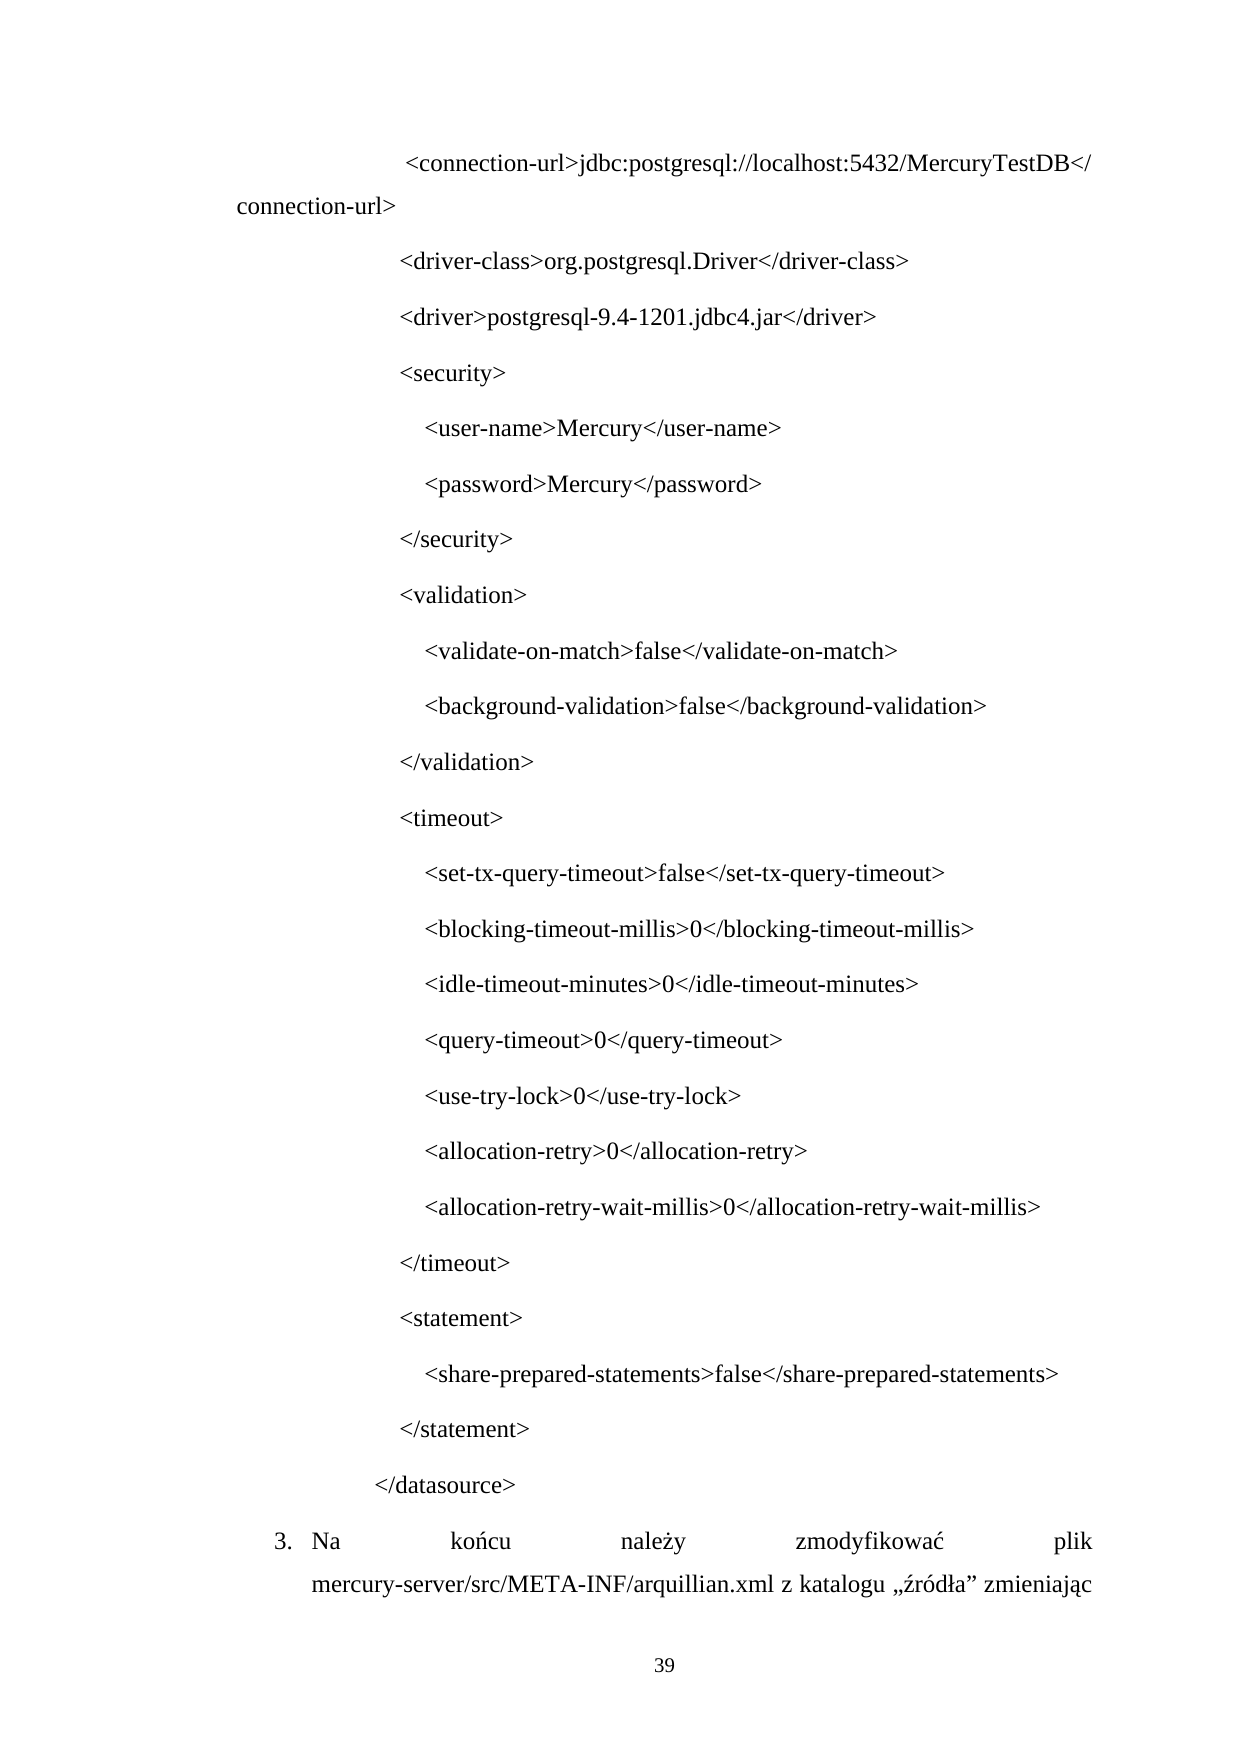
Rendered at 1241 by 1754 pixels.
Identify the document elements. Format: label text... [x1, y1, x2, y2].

text <allocation-retry>0</allocation-retry> [236, 1136, 1092, 1165]
text <use-try-lock>0</use-try-lock> [236, 1081, 1092, 1109]
text <set-tx-query-timeout>false</set-tx-query-timeout> [236, 858, 1092, 887]
text </timeout> [236, 1248, 1092, 1276]
text </datasource> [236, 1470, 1092, 1499]
text <validate-on-match>false</validate-on-match> [236, 636, 1092, 664]
text <security> [236, 358, 1092, 386]
text <validation> [236, 580, 1092, 609]
text </validation> [236, 747, 1092, 776]
text <blocking-timeout-millis>0</blocking-timeout-millis> [236, 914, 1092, 943]
text <driver-class>org.postgresql.Driver</driver-class> [236, 246, 1092, 275]
text <password>Mercury</password> [236, 469, 1092, 498]
list Na końcu należy zmodyfikować plik mercury-server/src/META-INF/arquillian.xml z katalogu „źródła” zmieniając [274, 1526, 1092, 1598]
text <connection-url>jdbc:postgresql://localhost:5432/MercuryTestDB</connection-url> [236, 148, 1092, 219]
text <idle-timeout-minutes>0</idle-timeout-minutes> [236, 969, 1092, 998]
text <timeout> [236, 803, 1092, 831]
text <user-name>Mercury</user-name> [236, 413, 1092, 442]
text </statement> [236, 1414, 1092, 1443]
text <background-validation>false</background-validation> [236, 691, 1092, 720]
text <share-prepared-statements>false</share-prepared-statements> [236, 1359, 1092, 1388]
text <allocation-retry-wait-millis>0</allocation-retry-wait-millis> [236, 1192, 1092, 1221]
text </security> [236, 524, 1092, 553]
text <query-timeout>0</query-timeout> [236, 1025, 1092, 1054]
text <statement> [236, 1303, 1092, 1332]
text <driver>postgresql-9.4-1201.jdbc4.jar</driver> [236, 302, 1092, 331]
